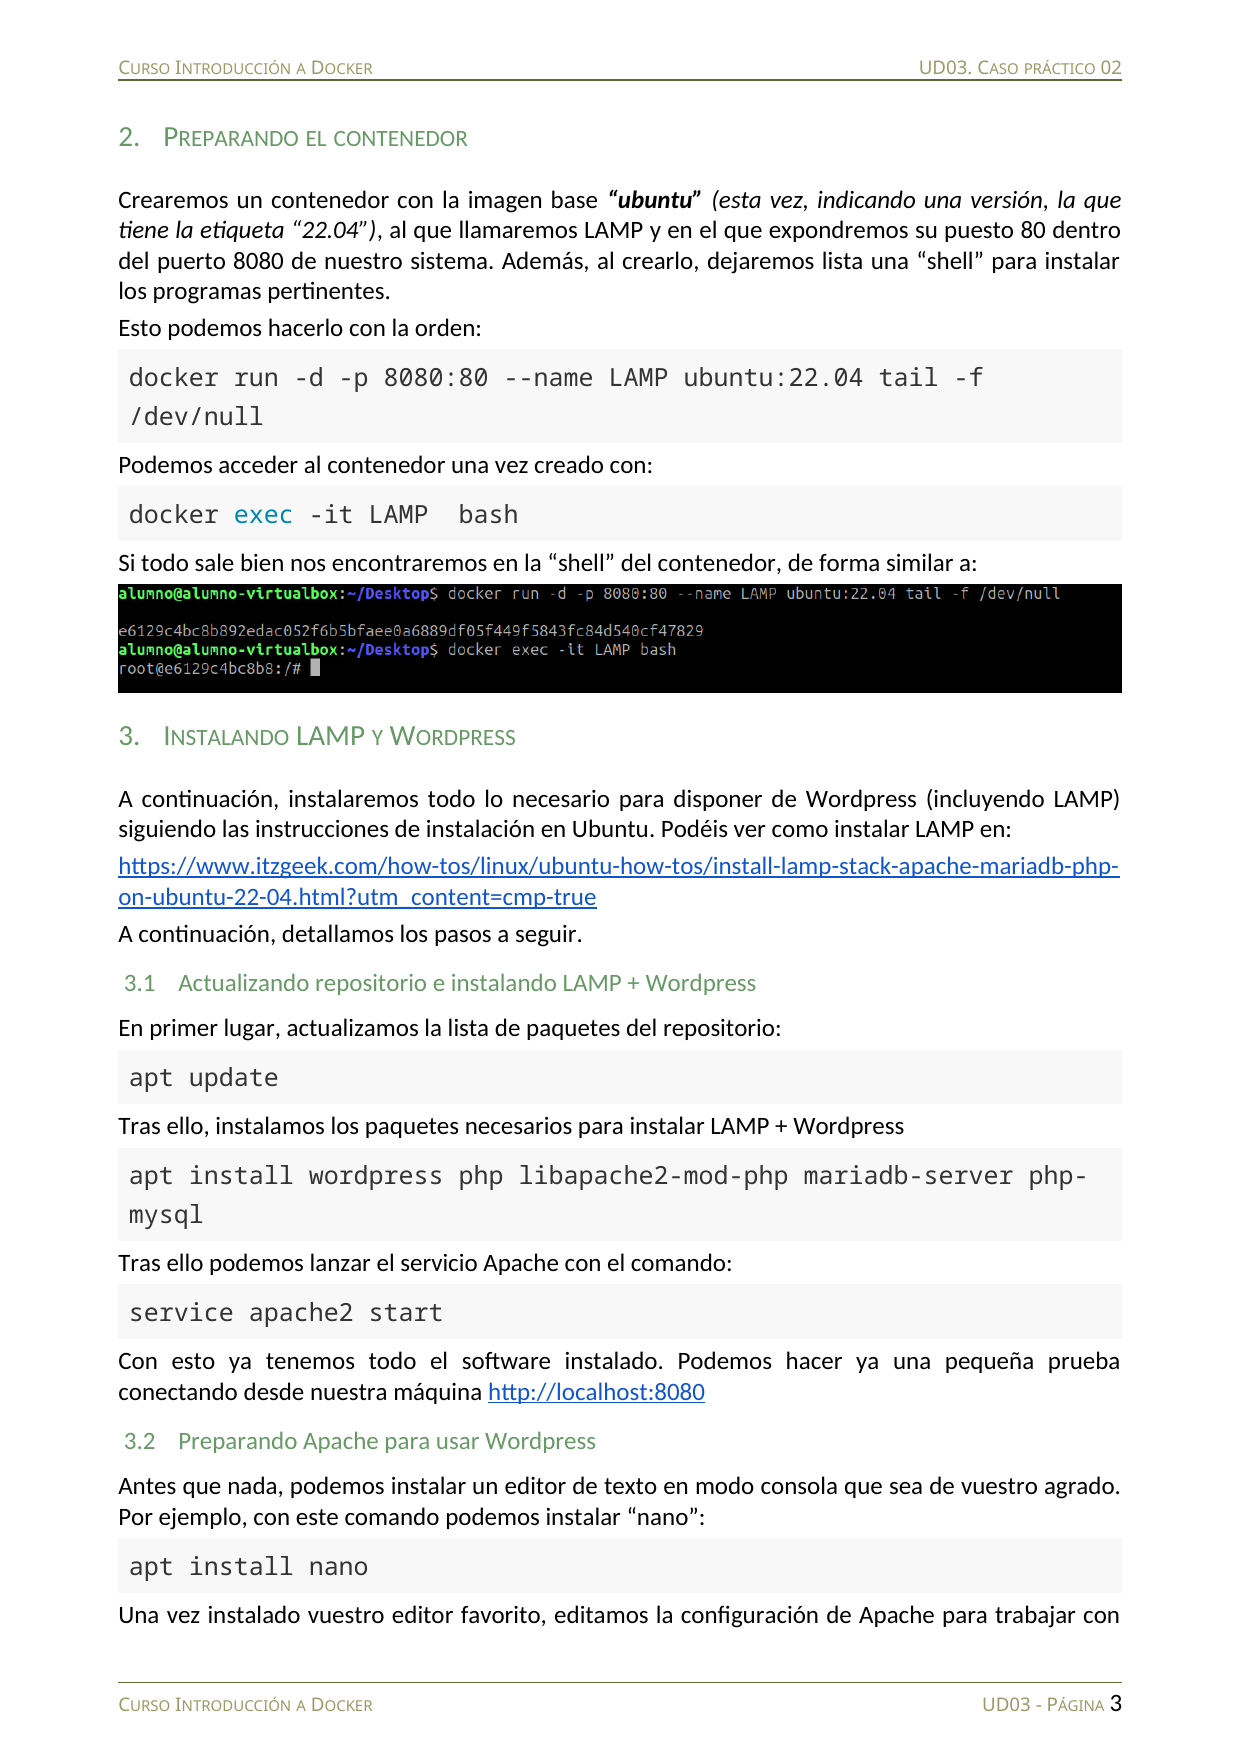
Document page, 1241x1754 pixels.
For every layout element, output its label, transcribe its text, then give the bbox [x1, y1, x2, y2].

text Antes que nada, podemos instalar un editor de texto en modo consola que sea de vuestro agrado. Por ejemplo, con este comando podemos instalar “nano”: [118, 1470, 1122, 1531]
text Crearemos un contenedor con la imagen base “ubuntu” (esta vez, indicando una versión, la que tiene la etiqueta “22.04”), al que llamaremos LAMP y en el que expondremos su puesto 80 dentro del puerto 8080 de nuestro sistema. Además, al crearlo, dejaremos lista una “shell” para instalar los programas pertinentes. [118, 184, 1122, 306]
text Si todo sale bien nos encontraremos en la “shell” del contenedor, de forma similar a: [118, 547, 1122, 578]
text Con esto ya tenemos todo el software instalado. Podemos hacer ya una pequeña prueba conectando desde nuestra máquina http://localhost:8080 [118, 1345, 1122, 1406]
table_header apt install wordpress php libapache2-mod-php mariadb-server php-mysql [118, 1148, 1122, 1241]
subtitle Preparando Apache para usar Wordpress [118, 1425, 1122, 1456]
table_header apt install nano [118, 1538, 1122, 1593]
subtitle Preparando el contenedor [118, 118, 1122, 154]
text A continuación, detallamos los pasos a seguir. [118, 918, 1122, 948]
table_header docker run -d -p 8080:80 --name LAMP ubuntu:22.04 tail -f /dev/null [118, 349, 1122, 443]
picture [118, 584, 1122, 693]
subtitle Instalando LAMP y Wordpress [118, 717, 1122, 753]
text Una vez instalado vuestro editor favorito, editamos la configuración de Apache para trabajar con [118, 1599, 1122, 1629]
text Podemos acceder al contenedor una vez creado con: [118, 449, 1122, 480]
text Tras ello podemos lanzar el servicio Apache con el comando: [118, 1247, 1122, 1278]
table_header service apache2 start [118, 1284, 1122, 1339]
subtitle Actualizando repositorio e instalando LAMP + Wordpress [118, 967, 1122, 998]
text Tras ello, instalamos los paquetes necesarios para instalar LAMP + Wordpress [118, 1110, 1122, 1141]
text A continuación, instalaremos todo lo necesario para disponer de Wordpress (incluyendo LAMP) siguiendo las instrucciones de instalación en Ubuntu. Podéis ver como instalar LAMP en: [118, 783, 1122, 844]
text En primer lugar, actualizamos la lista de paquetes del repositorio: [118, 1013, 1122, 1043]
table_header apt update [118, 1050, 1122, 1104]
text Esto podemos hacerlo con la orden: [118, 312, 1122, 343]
text https://www.itzgeek.com/how-tos/linux/ubuntu-how-tos/install-lamp-stack-apache-mariadb-php-on-ubuntu-22-04.html?utm_content=cmp-true [118, 850, 1122, 911]
table_header docker exec -it LAMP bash [118, 486, 1122, 541]
